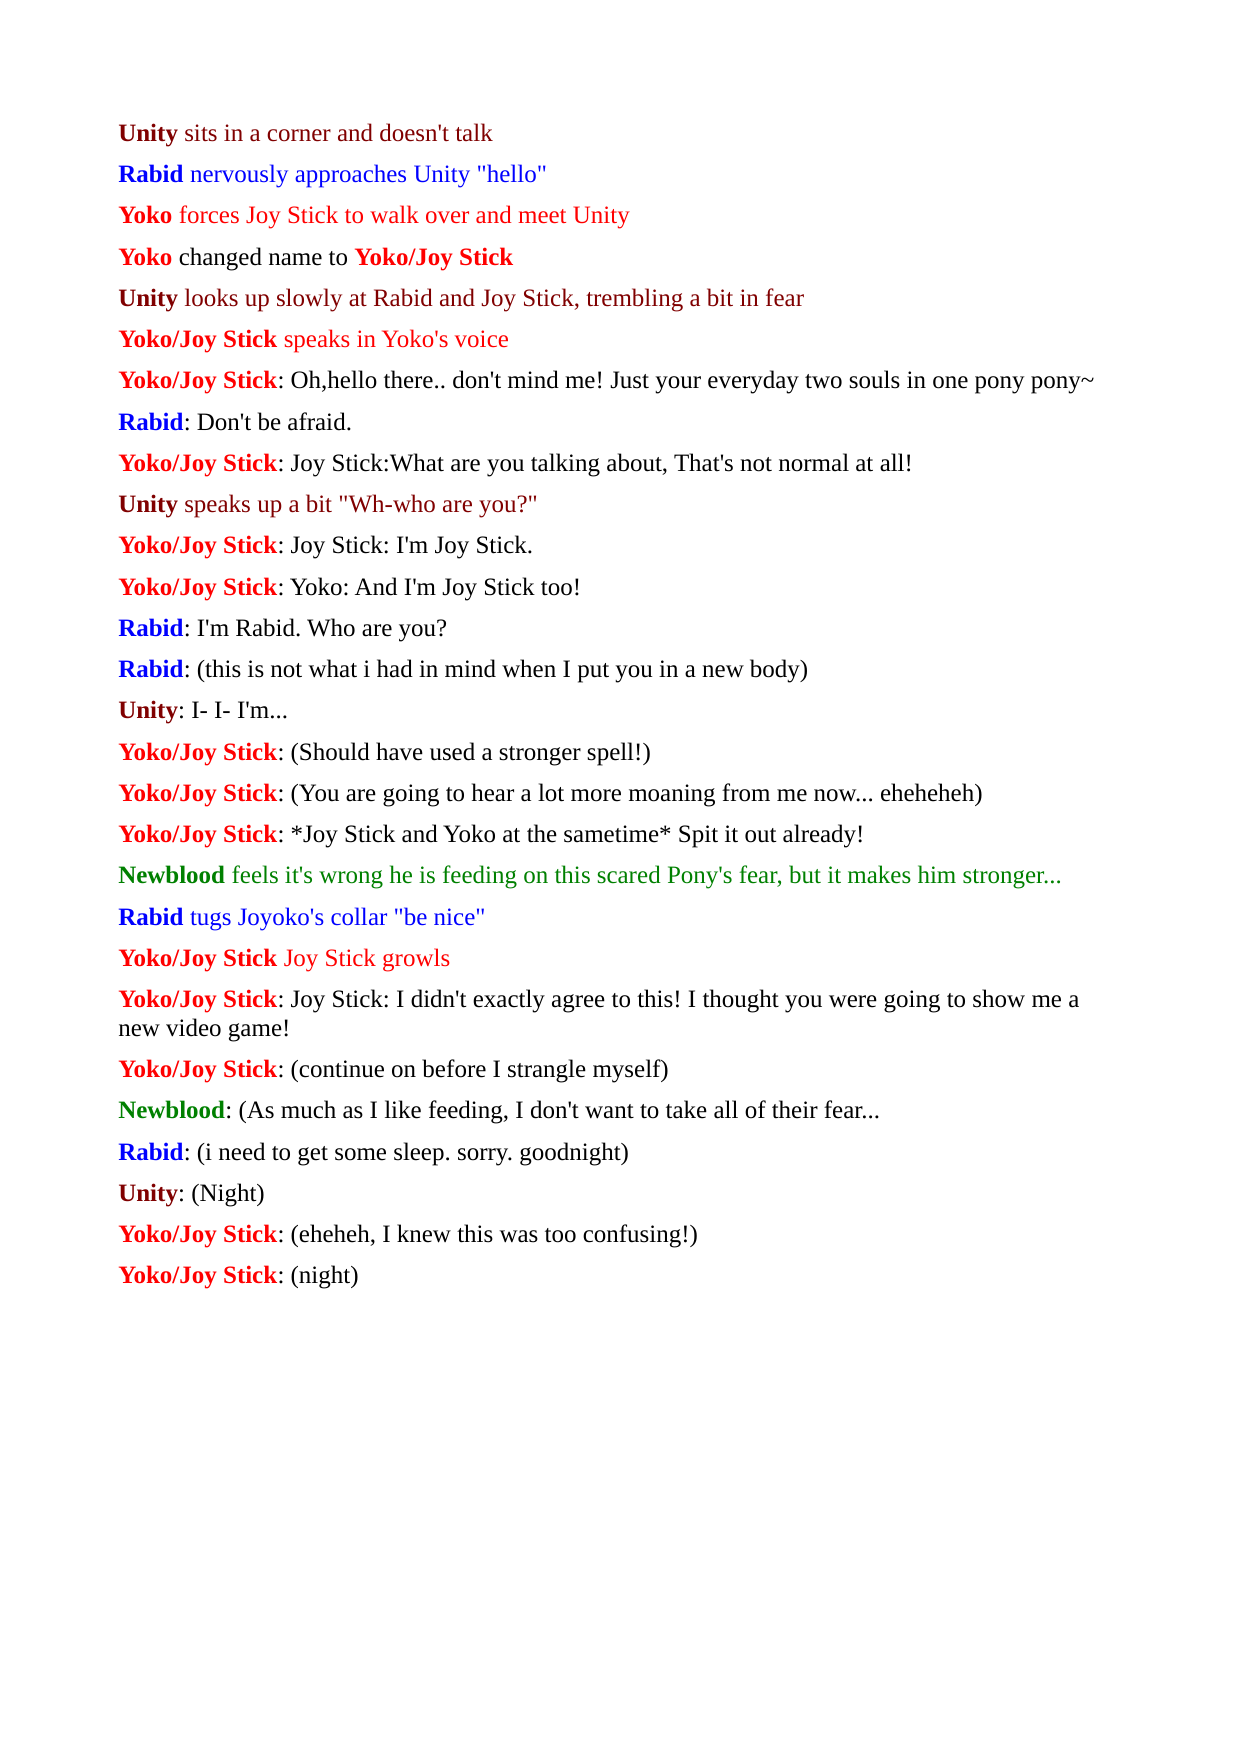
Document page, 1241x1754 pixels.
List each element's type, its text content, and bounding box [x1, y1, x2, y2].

text Unity: I- I- I'm... [118, 696, 1122, 724]
text Newblood feels it's wrong he is feeding on this scared Pony's fear, but it makes him stronger... [118, 861, 1122, 889]
text Rabid: Don't be afraid. [118, 407, 1122, 436]
text Yoko/Joy Stick: Joy Stick:What are you talking about, That's not normal at all! [118, 448, 1122, 477]
text Yoko/Joy Stick: *Joy Stick and Yoko at the sametime* Spit it out already! [118, 819, 1122, 848]
text Yoko/Joy Stick: Yoko: And I'm Joy Stick too! [118, 572, 1122, 601]
text Yoko/Joy Stick: (continue on before I strangle myself) [118, 1054, 1122, 1083]
text Yoko changed name to Yoko/Joy Stick [118, 242, 1122, 271]
text Newblood: (As much as I like feeding, I don't want to take all of their fear... [118, 1096, 1122, 1124]
text Yoko/Joy Stick: (eheheh, I knew this was too confusing!) [118, 1219, 1122, 1248]
text Yoko/Joy Stick: (night) [118, 1261, 1122, 1289]
text Yoko/Joy Stick speaks in Yoko's voice [118, 324, 1122, 353]
text Rabid: I'm Rabid. Who are you? [118, 613, 1122, 642]
text Unity sits in a corner and doesn't talk [118, 118, 1122, 147]
text Yoko/Joy Stick: Joy Stick: I didn't exactly agree to this! I thought you were going to show me a new video game! [118, 984, 1122, 1042]
text Rabid: (i need to get some sleep. sorry. goodnight) [118, 1137, 1122, 1166]
text Rabid: (this is not what i had in mind when I put you in a new body) [118, 654, 1122, 683]
text Unity speaks up a bit "Wh-who are you?" [118, 489, 1122, 518]
text Yoko/Joy Stick Joy Stick growls [118, 943, 1122, 972]
text Yoko/Joy Stick: (Should have used a stronger spell!) [118, 737, 1122, 766]
text Yoko/Joy Stick: Oh,hello there.. don't mind me! Just your everyday two souls in one pony pony~ [118, 366, 1122, 394]
text Yoko/Joy Stick: Joy Stick: I'm Joy Stick. [118, 531, 1122, 559]
text Unity: (Night) [118, 1178, 1122, 1207]
text Unity looks up slowly at Rabid and Joy Stick, trembling a bit in fear [118, 283, 1122, 312]
text Yoko/Joy Stick: (You are going to hear a lot more moaning from me now... eheheheh) [118, 778, 1122, 807]
text Rabid nervously approaches Unity "hello" [118, 159, 1122, 188]
text Yoko forces Joy Stick to walk over and meet Unity [118, 201, 1122, 229]
text Rabid tugs Joyoko's collar "be nice" [118, 902, 1122, 931]
